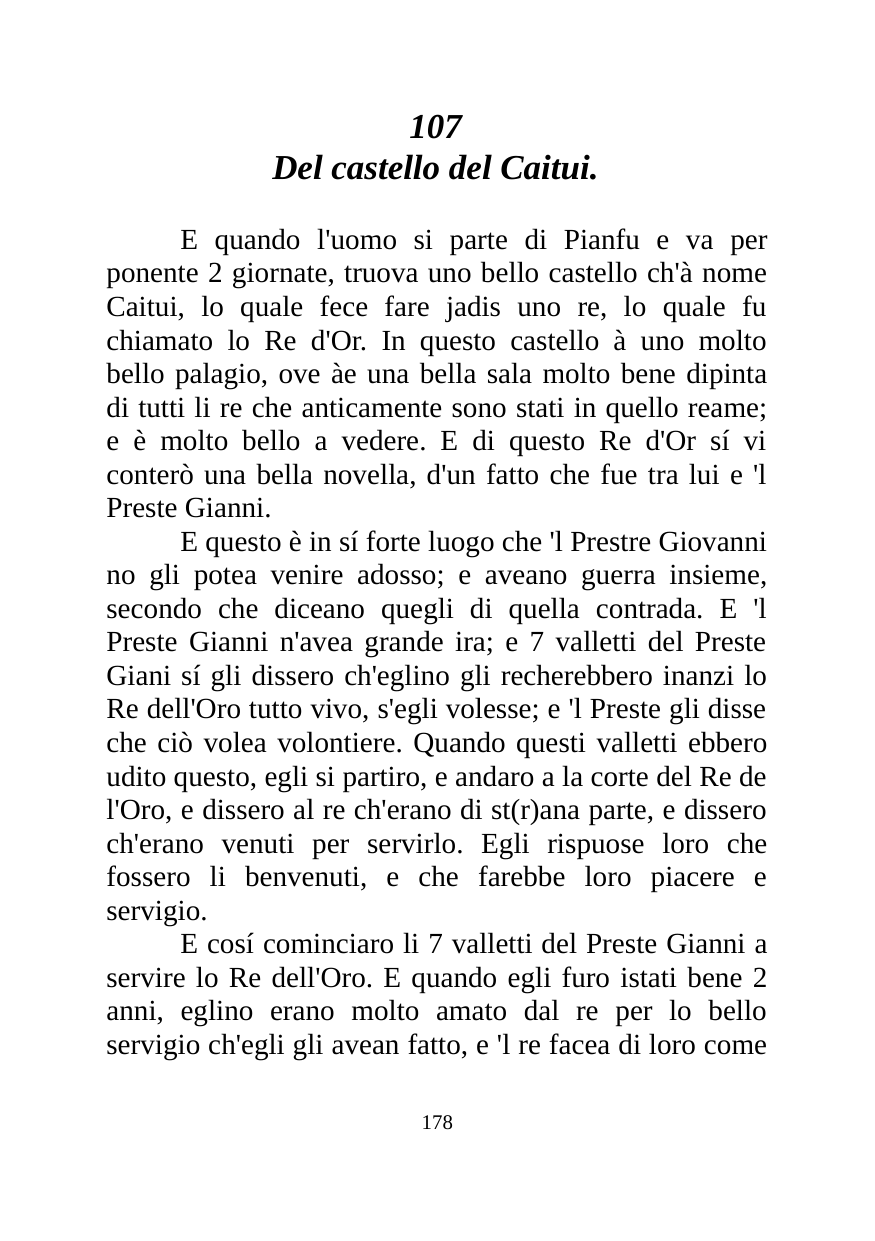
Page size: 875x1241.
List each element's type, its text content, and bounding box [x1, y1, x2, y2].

text E quando l'uomo si parte di Pianfu e va per ponente 2 giornate, truova uno bello castello ch'à nome Caitui, lo quale fece fare jadis uno re, lo quale fu chiamato lo Re d'Or. In questo castello à uno molto bello palagio, ove àe una bella sala molto bene dipinta di tutti li re che anticamente sono stati in quello reame; e è molto bello a vedere. E di questo Re d'Or sí vi conterò una bella novella, d'un fatto che fue tra lui e 'l Preste Gianni. [106, 222, 768, 524]
text E cosí cominciaro li 7 valletti del Preste Gianni a servire lo Re dell'Oro. E quando egli furo istati bene 2 anni, eglino erano molto amato dal re per lo bello servigio ch'egli gli avean fatto, e 'l re facea di loro come [106, 926, 768, 1061]
text E questo è in sí forte luogo che 'l Prestre Giovanni no gli potea venire adosso; e aveano guerra insieme, secondo che diceano quegli di quella contrada. E 'l Preste Gianni n'avea grande ira; e 7 valletti del Preste Giani sí gli dissero ch'eglino gli recherebbero inanzi lo Re dell'Oro tutto vivo, s'egli volesse; e 'l Preste gli disse che ciò volea volontiere. Quando questi valletti ebbero udito questo, egli si partiro, e andaro a la corte del Re de l'Oro, e dissero al re ch'erano di st(r)ana parte, e dissero ch'erano venuti per servirlo. Egli rispuose loro che fossero li benvenuti, e che farebbe loro piacere e servigio. [106, 524, 768, 926]
subtitle 107 Del castello del Caitui. [106, 106, 768, 187]
